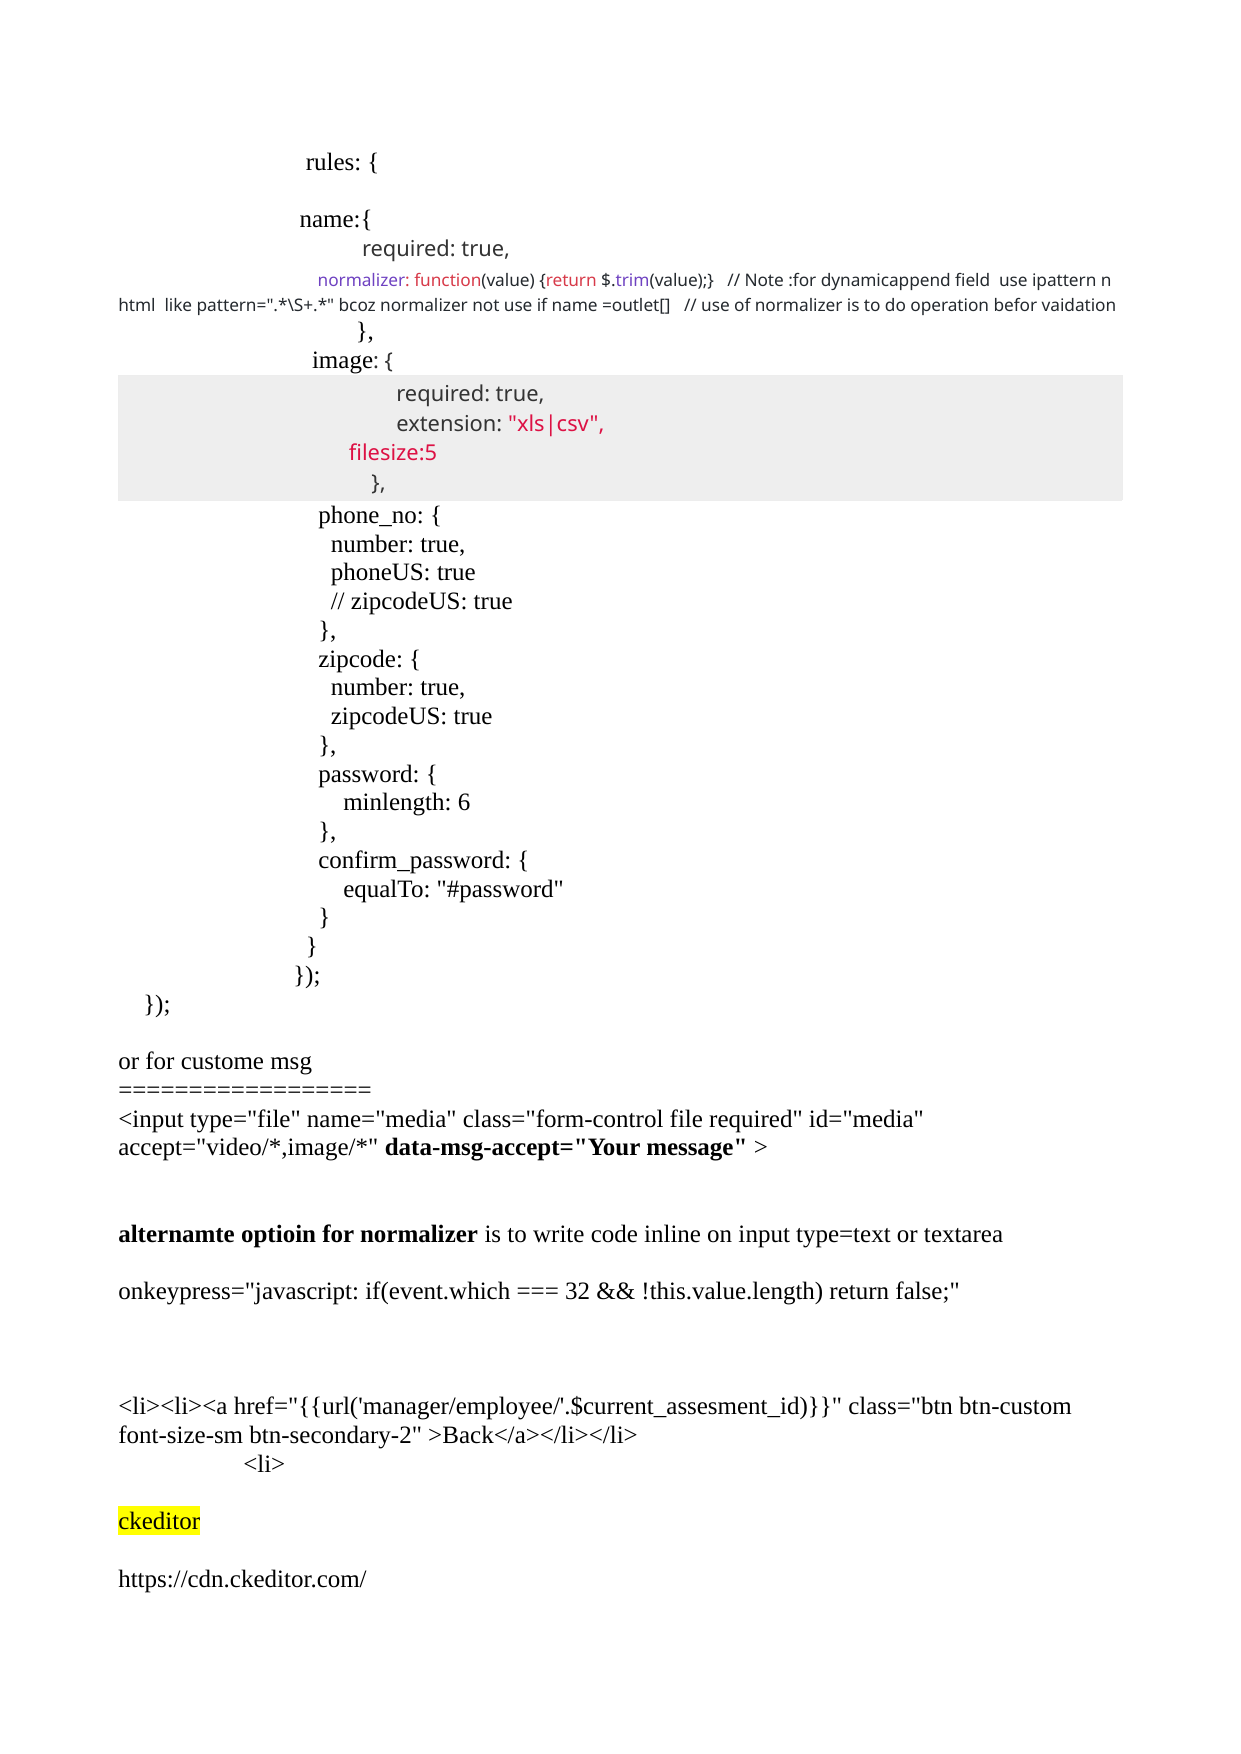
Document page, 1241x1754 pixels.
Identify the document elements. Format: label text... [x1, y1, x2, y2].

text }, [118, 615, 1122, 644]
text alternamte optioin for normalizer is to write code inline on input type=text or textarea [118, 1219, 1122, 1247]
text <li><li><a href="{{url('manager/employee/'.$current_assesment_id)}}" class="btn btn-custom font-size-sm btn-secondary-2" >Back</a></li></li> [118, 1391, 1122, 1449]
text } [118, 902, 1122, 931]
text <li> [118, 1449, 1122, 1477]
text equalTo: "#password" [118, 874, 1122, 902]
text }); [118, 989, 1122, 1017]
text or for custome msg [118, 1046, 1122, 1075]
text }, [118, 816, 1122, 845]
text }); [118, 960, 1122, 989]
text number: true, [118, 529, 1122, 557]
text ckeditor [118, 1506, 1122, 1535]
text required: true, [118, 233, 1122, 263]
text phone_no: { [118, 501, 1122, 529]
text onkeypress="javascript: if(event.which === 32 && !this.value.length) return false;" [118, 1276, 1122, 1305]
text rules: { [118, 147, 1122, 176]
text normalizer: function(value) {return $.trim(value);} // Note :for dynamicappend field use ipattern n html like pattern=".*\S+.*" bcoz normalizer not use if name =outlet[] // use of normalizer is to do operation befor vaidation [118, 263, 1122, 316]
text <input type="file" name="media" class="form-control file required" id="media" accept="video/*,image/*" data-msg-accept="Your message" > [118, 1104, 1122, 1161]
text image: { [118, 345, 1122, 375]
text }, [118, 316, 1122, 345]
text https://cdn.ckeditor.com/ [118, 1564, 1122, 1592]
text name:{ [118, 204, 1122, 233]
text zipcodeUS: true [118, 701, 1122, 730]
text number: true, [118, 672, 1122, 701]
text minlength: 6 [118, 787, 1122, 816]
text extension: "xls|csv", [119, 404, 1122, 434]
text phoneUS: true [118, 557, 1122, 586]
text }, [119, 464, 1122, 500]
text password: { [118, 759, 1122, 787]
text filesize:5 [119, 434, 1122, 464]
text confirm_password: { [118, 845, 1122, 874]
text } [118, 931, 1122, 960]
text ================== [118, 1075, 1122, 1104]
text }, [118, 730, 1122, 759]
text required: true, [119, 376, 1122, 404]
text zipcode: { [118, 644, 1122, 672]
text // zipcodeUS: true [118, 586, 1122, 615]
